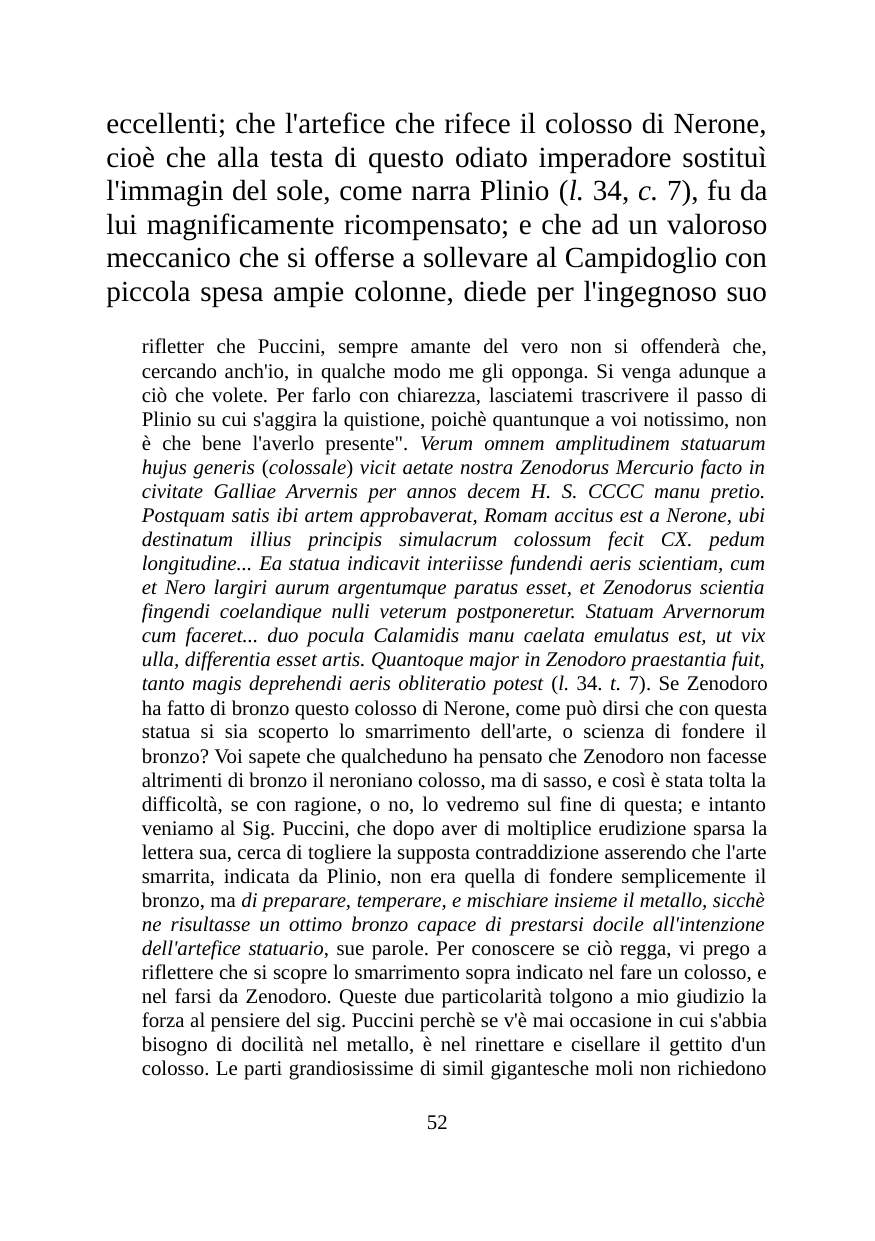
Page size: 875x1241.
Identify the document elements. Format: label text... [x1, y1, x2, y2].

text eccellenti; che l'artefice che rifece il colosso di Nerone, cioè che alla testa di questo odiato imperadore sostituì l'immagin del sole, come narra Plinio (l. 34, c. 7), fu da lui magnificamente ricompensato; e che ad un valoroso meccanico che si offerse a sollevare al Campidoglio con piccola spesa ampie colonne, diede per l'ingegnoso suo [106, 106, 768, 307]
text rifletter che Puccini, sempre amante del vero non si offenderà che, cercando anch'io, in qualche modo me gli opponga. Si venga adunque a ciò che volete. Per farlo con chiarezza, lasciatemi trascrivere il passo di Plinio su cui s'aggira la quistione, poichè quantunque a voi notissimo, non è che bene l'averlo presente". Verum omnem amplitudinem statuarum hujus generis (colossale) vicit aetate nostra Zenodorus Mercurio facto in civitate Galliae Arvernis per annos decem H. S. CCCC manu pretio. Postquam satis ibi artem approbaverat, Romam accitus est a Nerone, ubi destinatum illius principis simulacrum colossum fecit CX. pedum longitudine... Ea statua indicavit interiisse fundendi aeris scientiam, cum et Nero largiri aurum argentumque paratus esset, et Zenodorus scientia fingendi coelandique nulli veterum postponeretur. Statuam Arvernorum cum faceret... duo pocula Calamidis manu caelata emulatus est, ut vix ulla, differentia esset artis. Quantoque major in Zenodoro praestantia fuit, tanto magis deprehendi aeris obliteratio potest (l. 34. t. 7). Se Zenodoro ha fatto di bronzo questo colosso di Nerone, come può dirsi che con questa statua si sia scoperto lo smarrimento dell'arte, o scienza di fondere il bronzo? Voi sapete che qualcheduno ha pensato che Zenodoro non facesse altrimenti di bronzo il neroniano colosso, ma di sasso, e così è stata tolta la difficoltà, se con ragione, o no, lo vedremo sul fine di questa; e intanto veniamo al Sig. Puccini, che dopo aver di moltiplice erudizione sparsa la lettera sua, cerca di togliere la supposta contraddizione asserendo che l'arte smarrita, indicata da Plinio, non era quella di fondere semplicemente il bronzo, ma di preparare, temperare, e mischiare insieme il metallo, sicchè ne risultasse un ottimo bronzo capace di prestarsi docile all'intenzione dell'artefice statuario, sue parole. Per conoscere se ciò regga, vi prego a riflettere che si scopre lo smarrimento sopra indicato nel fare un colosso, e nel farsi da Zenodoro. Queste due particolarità tolgono a mio giudizio la forza al pensiere del sig. Puccini perchè se v'è mai occasione in cui s'abbia bisogno di docilità nel metallo, è nel rinettare e cisellare il gettito d'un colosso. Le parti grandiosissime di simil gigantesche moli non richiedono [106, 334, 768, 1080]
